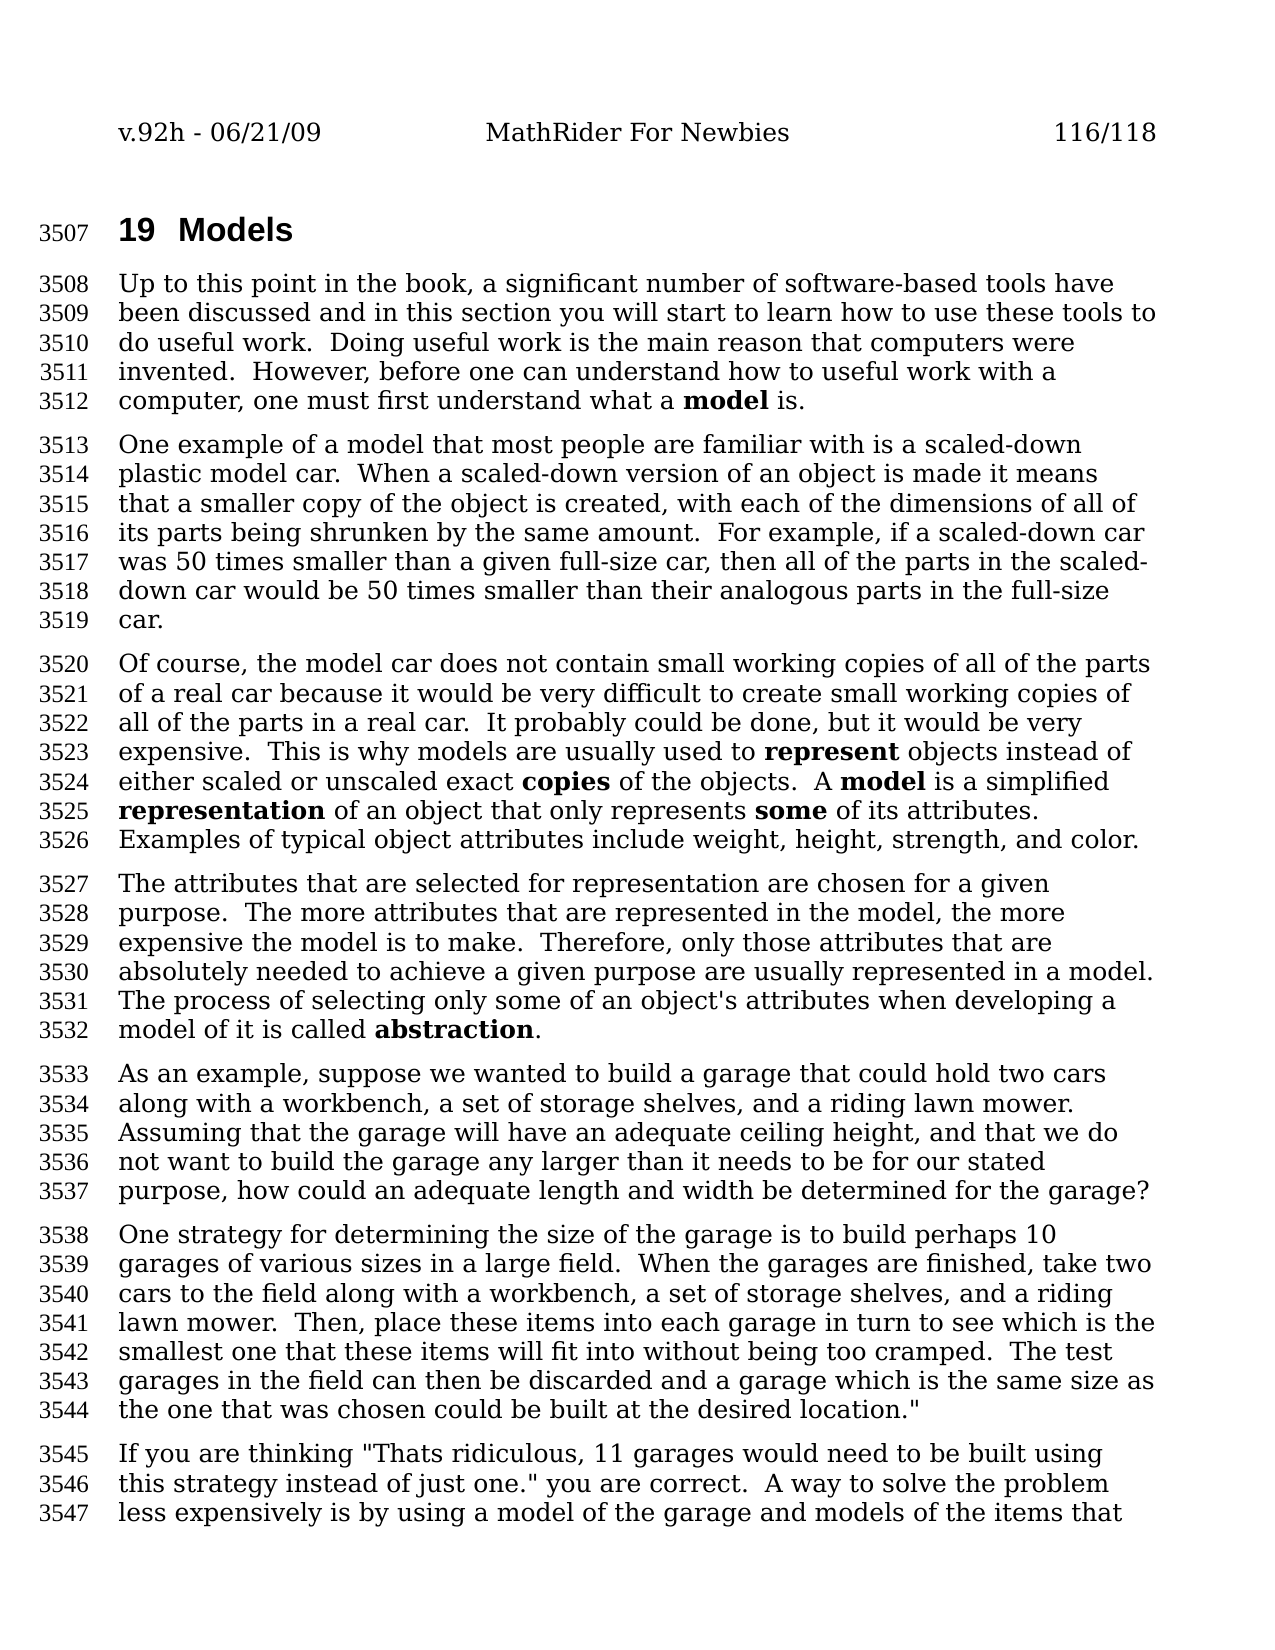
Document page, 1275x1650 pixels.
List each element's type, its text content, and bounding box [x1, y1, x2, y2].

text Of course, the model car does not contain small working copies of all of the parts of a real car because it would be very difficult to create small working copies of all of the parts in a real car. It probably could be done, but it would be very expensive. This is why models are usually used to represent objects instead of either scaled or unscaled exact copies of the objects. A model is a simplified representation of an object that only represents some of its attributes. Examples of typical object attributes include weight, height, strength, and color. [118, 649, 1157, 854]
text If you are thinking "Thats ridiculous, 11 garages would need to be built using this strategy instead of just one." you are correct. A way to solve the problem less expensively is by using a model of the garage and models of the items that [118, 1439, 1157, 1527]
text Up to this point in the book, a significant number of software-based tools have been discussed and in this section you will start to learn how to use these tools to do useful work. Doing useful work is the main reason that computers were invented. However, before one can understand how to useful work with a computer, one must first understand what a model is. [118, 269, 1157, 415]
text One example of a model that most people are familiar with is a scaled-down plastic model car. When a scaled-down version of an object is made it means that a smaller copy of the object is created, with each of the dimensions of all of its parts being shrunken by the same amount. For example, if a scaled-down car was 50 times smaller than a given full-size car, then all of the parts in the scaled-down car would be 50 times smaller than their analogous parts in the full-size car. [118, 430, 1157, 634]
text One strategy for determining the size of the garage is to build perhaps 10 garages of various sizes in a large field. When the garages are finished, take two cars to the field along with a workbench, a set of storage shelves, and a riding lawn mower. Then, place these items into each garage in turn to see which is the smallest one that these items will fit into without being too cramped. The test garages in the field can then be discarded and a garage which is the same size as the one that was chosen could be built at the desired location." [118, 1220, 1157, 1424]
text The attributes that are selected for representation are chosen for a given purpose. The more attributes that are represented in the model, the more expensive the model is to make. Therefore, only those attributes that are absolutely needed to achieve a given purpose are usually represented in a model. The process of selecting only some of an object's attributes when developing a model of it is called abstraction. [118, 869, 1157, 1044]
text As an example, suppose we wanted to build a garage that could hold two cars along with a workbench, a set of storage shelves, and a riding lawn mower. Assuming that the garage will have an adequate ceiling height, and that we do not want to build the garage any larger than it needs to be for our stated purpose, how could an adequate length and width be determined for the garage? [118, 1059, 1157, 1205]
subtitle Models [118, 210, 1157, 248]
